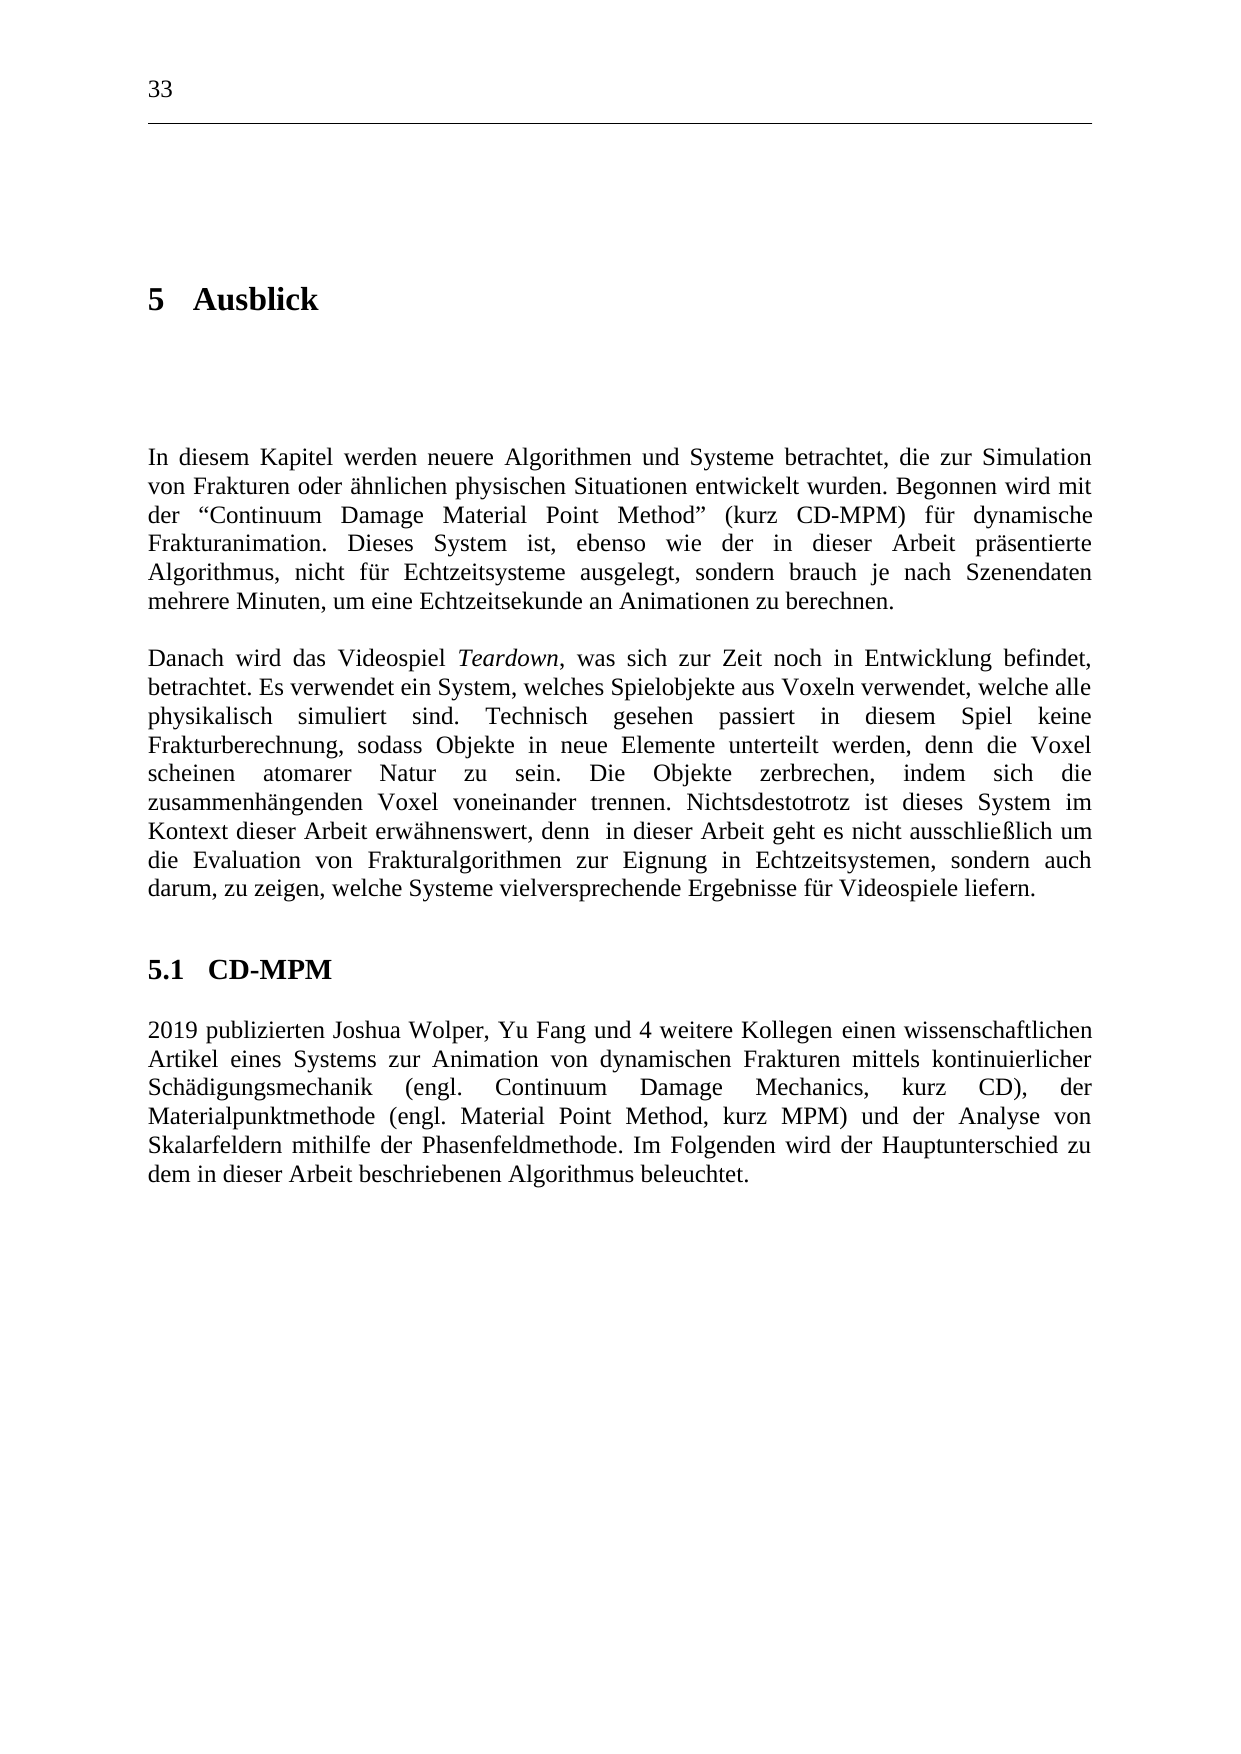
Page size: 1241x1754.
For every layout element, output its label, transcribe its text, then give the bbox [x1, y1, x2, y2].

text Danach wird das Videospiel Teardown, was sich zur Zeit noch in Entwicklung befindet, betrachtet. Es verwendet ein System, welches Spielobjekte aus Voxeln verwendet, welche alle physikalisch simuliert sind. Technisch gesehen passiert in diesem Spiel keine Frakturberechnung, sodass Objekte in neue Elemente unterteilt werden, denn die Voxel scheinen atomarer Natur zu sein. Die Objekte zerbrechen, indem sich die zusammenhängenden Voxel voneinander trennen. Nichtsdestotrotz ist dieses System im Kontext dieser Arbeit erwähnenswert, denn in dieser Arbeit geht es nicht ausschließlich um die Evaluation von Frakturalgorithmen zur Eignung in Echtzeitsystemen, sondern auch darum, zu zeigen, welche Systeme vielversprechende Ergebnisse für Videospiele liefern. [148, 643, 1092, 902]
subtitle CD-MPM [148, 952, 1092, 986]
subtitle Ausblick [148, 279, 1092, 317]
text In diesem Kapitel werden neuere Algorithmen und Systeme betrachtet, die zur Simulation von Frakturen oder ähnlichen physischen Situationen entwickelt wurden. Begonnen wird mit der “Continuum Damage Material Point Method” (kurz CD-MPM) für dynamische Frakturanimation. Dieses System ist, ebenso wie der in dieser Arbeit präsentierte Algorithmus, nicht für Echtzeitsysteme ausgelegt, sondern brauch je nach Szenendaten mehrere Minuten, um eine Echtzeitsekunde an Animationen zu berechnen. [148, 442, 1092, 615]
text 2019 publizierten Joshua Wolper, Yu Fang und 4 weitere Kollegen einen wissenschaftlichen Artikel eines Systems zur Animation von dynamischen Frakturen mittels kontinuierlicher Schädigungsmechanik (engl. Continuum Damage Mechanics, kurz CD), der Materialpunktmethode (engl. Material Point Method, kurz MPM) und der Analyse von Skalarfeldern mithilfe der Phasenfeldmethode. Im Folgenden wird der Hauptunterschied zu dem in dieser Arbeit beschriebenen Algorithmus beleuchtet. [148, 1015, 1092, 1187]
